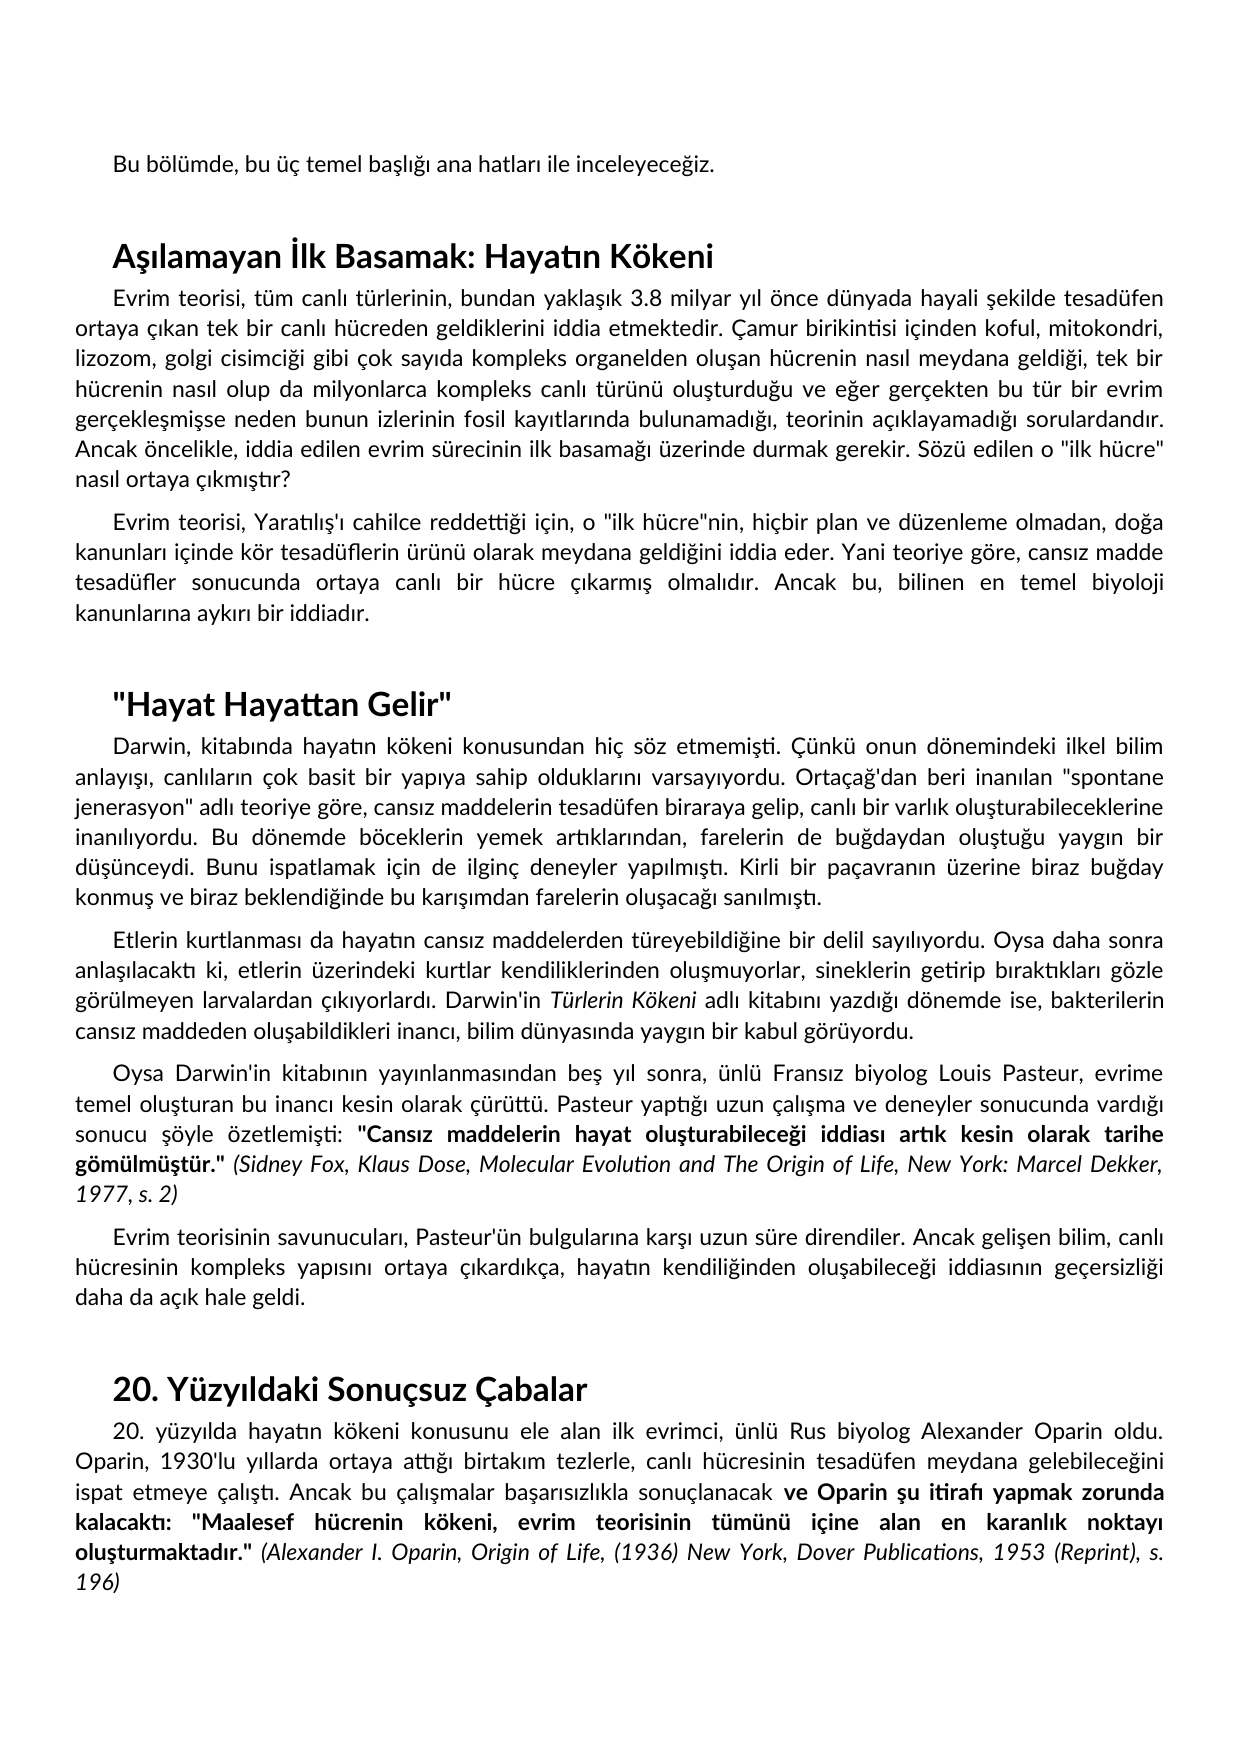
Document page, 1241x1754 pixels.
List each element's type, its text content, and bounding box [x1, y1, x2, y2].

subtitle 20. Yüzyıldaki Sonuçsuz Çabalar [112, 1368, 1165, 1408]
text Bu bölümde, bu üç temel başlığı ana hatları ile inceleyeceğiz. [75, 150, 1165, 177]
subtitle "Hayat Hayattan Gelir" [112, 684, 1165, 724]
text Evrim teorisi, tüm canlı türlerinin, bundan yaklaşık 3.8 milyar yıl önce dünyada hayali şekilde tesadüfen ortaya çıkan tek bir canlı hücreden geldiklerini iddia etmektedir. Çamur birikintisi içinden koful, mitokondri, lizozom, golgi cisimciği gibi çok sayıda kompleks organelden oluşan hücrenin nasıl meydana geldiği, tek bir hücrenin nasıl olup da milyonlarca kompleks canlı türünü oluşturduğu ve eğer gerçekten bu tür bir evrim gerçekleşmişse neden bunun izlerinin fosil kayıtlarında bulunamadığı, teorinin açıklayamadığı sorulardandır. Ancak öncelikle, iddia edilen evrim sürecinin ilk basamağı üzerinde durmak gerekir. Sözü edilen o "ilk hücre" nasıl ortaya çıkmıştır? [75, 284, 1165, 492]
text 20. yüzyılda hayatın kökeni konusunu ele alan ilk evrimci, ünlü Rus biyolog Alexander Oparin oldu. Oparin, 1930'lu yıllarda ortaya attığı birtakım tezlerle, canlı hücresinin tesadüfen meydana gelebileceğini ispat etmeye çalıştı. Ancak bu çalışmalar başarısızlıkla sonuçlanacak ve Oparin şu itirafı yapmak zorunda kalacaktı: "Maalesef hücrenin kökeni, evrim teorisinin tümünü içine alan en karanlık noktayı oluşturmaktadır." (Alexander I. Oparin, Origin of Life, (1936) New York, Dover Publications, 1953 (Reprint), s. 196) [75, 1417, 1165, 1595]
subtitle Aşılamayan İlk Basamak: Hayatın Kökeni [112, 235, 1165, 275]
text Evrim teorisi, Yaratılış'ı cahilce reddettiği için, o "ilk hücre"nin, hiçbir plan ve düzenleme olmadan, doğa kanunları içinde kör tesadüflerin ürünü olarak meydana geldiğini iddia eder. Yani teoriye göre, cansız madde tesadüfler sonucunda ortaya canlı bir hücre çıkarmış olmalıdır. Ancak bu, bilinen en temel biyoloji kanunlarına aykırı bir iddiadır. [75, 508, 1165, 626]
text Oysa Darwin'in kitabının yayınlanmasından beş yıl sonra, ünlü Fransız biyolog Louis Pasteur, evrime temel oluşturan bu inancı kesin olarak çürüttü. Pasteur yaptığı uzun çalışma ve deneyler sonucunda vardığı sonucu şöyle özetlemişti: "Cansız maddelerin hayat oluşturabileceği iddiası artık kesin olarak tarihe gömülmüştür." (Sidney Fox, Klaus Dose, Molecular Evolution and The Origin of Life, New York: Marcel Dekker, 1977, s. 2) [75, 1059, 1165, 1207]
text Etlerin kurtlanması da hayatın cansız maddelerden türeyebildiğine bir delil sayılıyordu. Oysa daha sonra anlaşılacaktı ki, etlerin üzerindeki kurtlar kendiliklerinden oluşmuyorlar, sineklerin getirip bıraktıkları gözle görülmeyen larvalardan çıkıyorlardı. Darwin'in Türlerin Kökeni adlı kitabını yazdığı dönemde ise, bakterilerin cansız maddeden oluşabildikleri inancı, bilim dünyasında yaygın bir kabul görüyordu. [75, 926, 1165, 1044]
text Darwin, kitabında hayatın kökeni konusundan hiç söz etmemişti. Çünkü onun dönemindeki ilkel bilim anlayışı, canlıların çok basit bir yapıya sahip olduklarını varsayıyordu. Ortaçağ'dan beri inanılan "spontane jenerasyon" adlı teoriye göre, cansız maddelerin tesadüfen biraraya gelip, canlı bir varlık oluşturabileceklerine inanılıyordu. Bu dönemde böceklerin yemek artıklarından, farelerin de buğdaydan oluştuğu yaygın bir düşünceydi. Bunu ispatlamak için de ilginç deneyler yapılmıştı. Kirli bir paçavranın üzerine biraz buğday konmuş ve biraz beklendiğinde bu karışımdan farelerin oluşacağı sanılmıştı. [75, 732, 1165, 911]
text Evrim teorisinin savunucuları, Pasteur'ün bulgularına karşı uzun süre direndiler. Ancak gelişen bilim, canlı hücresinin kompleks yapısını ortaya çıkardıkça, hayatın kendiliğinden oluşabileceği iddiasının geçersizliği daha da açık hale geldi. [75, 1223, 1165, 1311]
